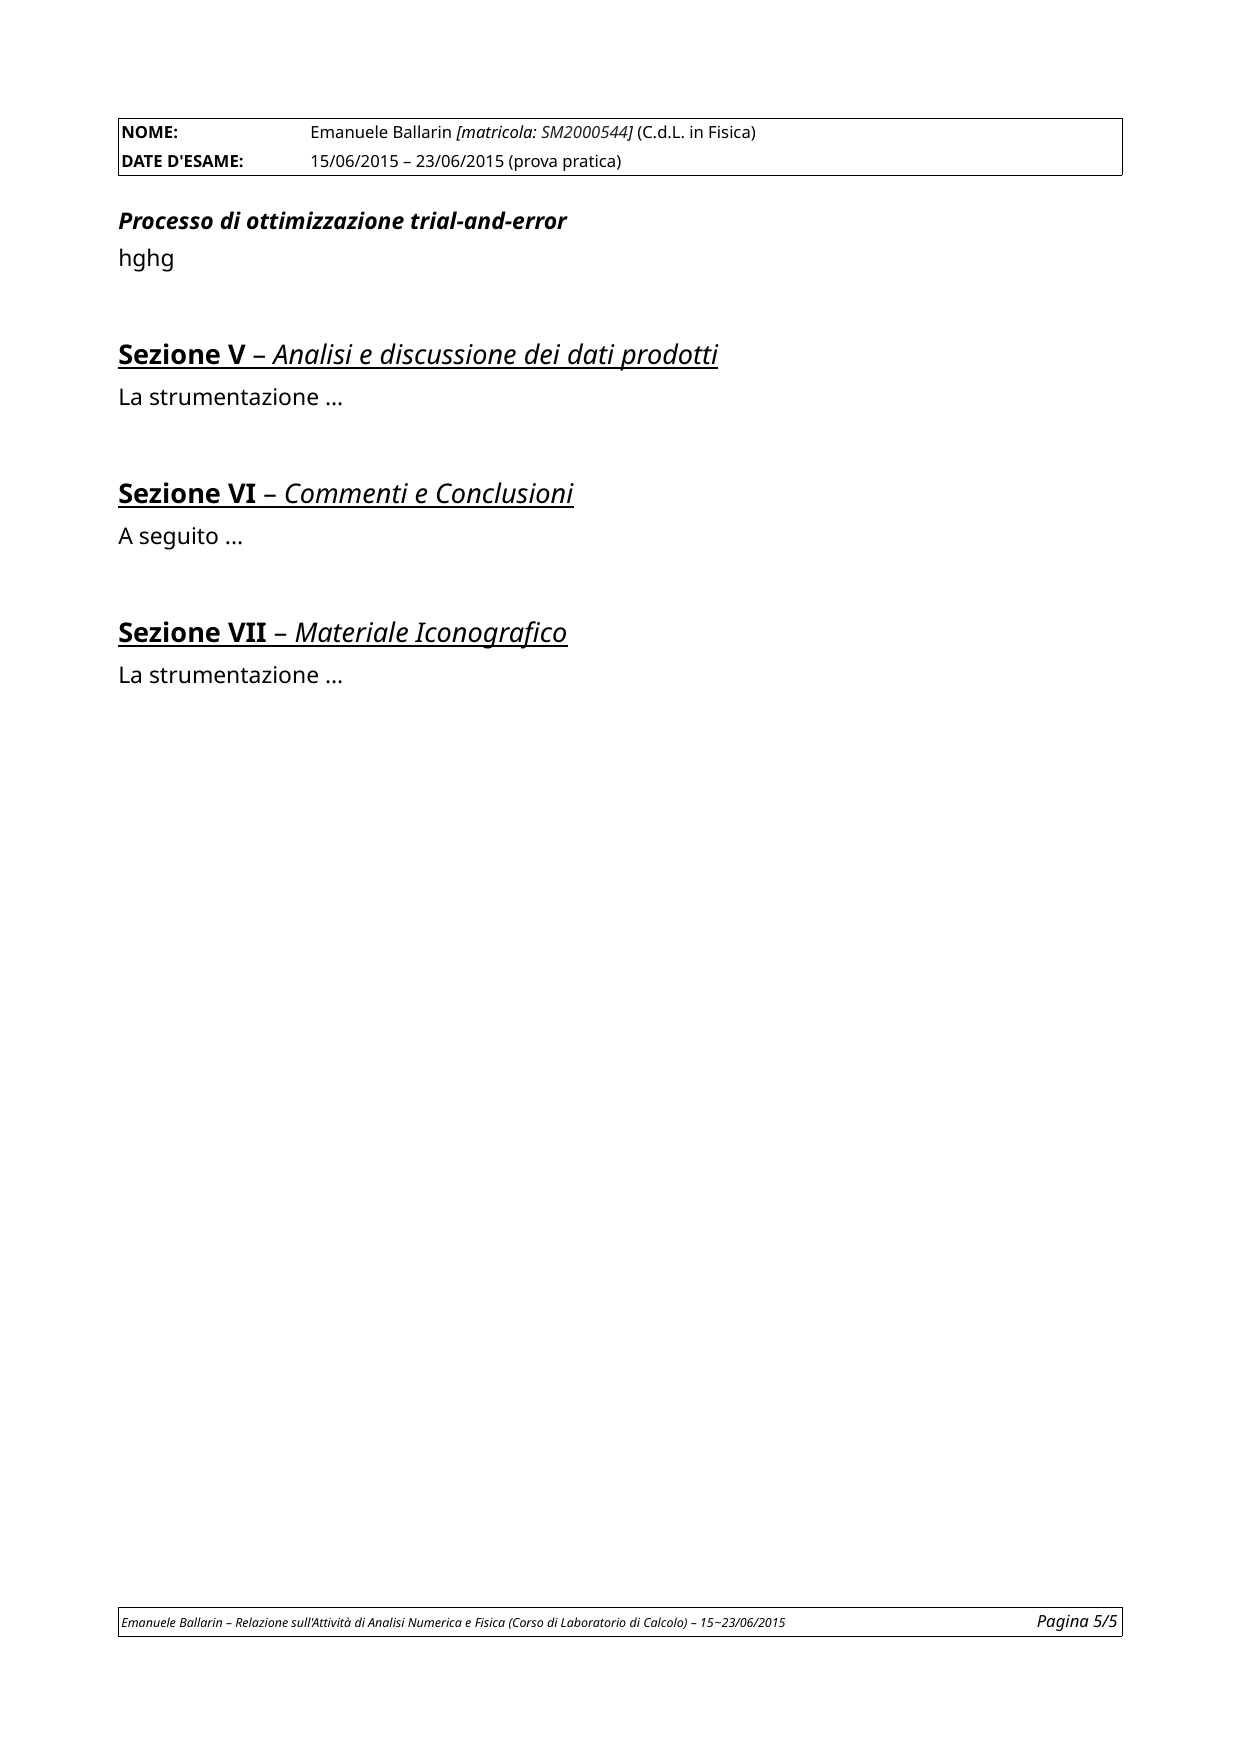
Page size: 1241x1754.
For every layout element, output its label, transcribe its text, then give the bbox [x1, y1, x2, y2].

text Sezione VI – Commenti e Conclusioni [118, 475, 1122, 512]
text Sezione VII – Materiale Iconografico [118, 614, 1122, 651]
text hghg [118, 242, 1122, 273]
text Processo di ottimizzazione trial-and-error [118, 205, 1122, 236]
text La strumentazione … [118, 381, 1122, 412]
text Sezione V – Analisi e discussione dei dati prodotti [118, 336, 1122, 372]
text La strumentazione … [118, 659, 1122, 691]
text A seguito ... [118, 520, 1122, 551]
